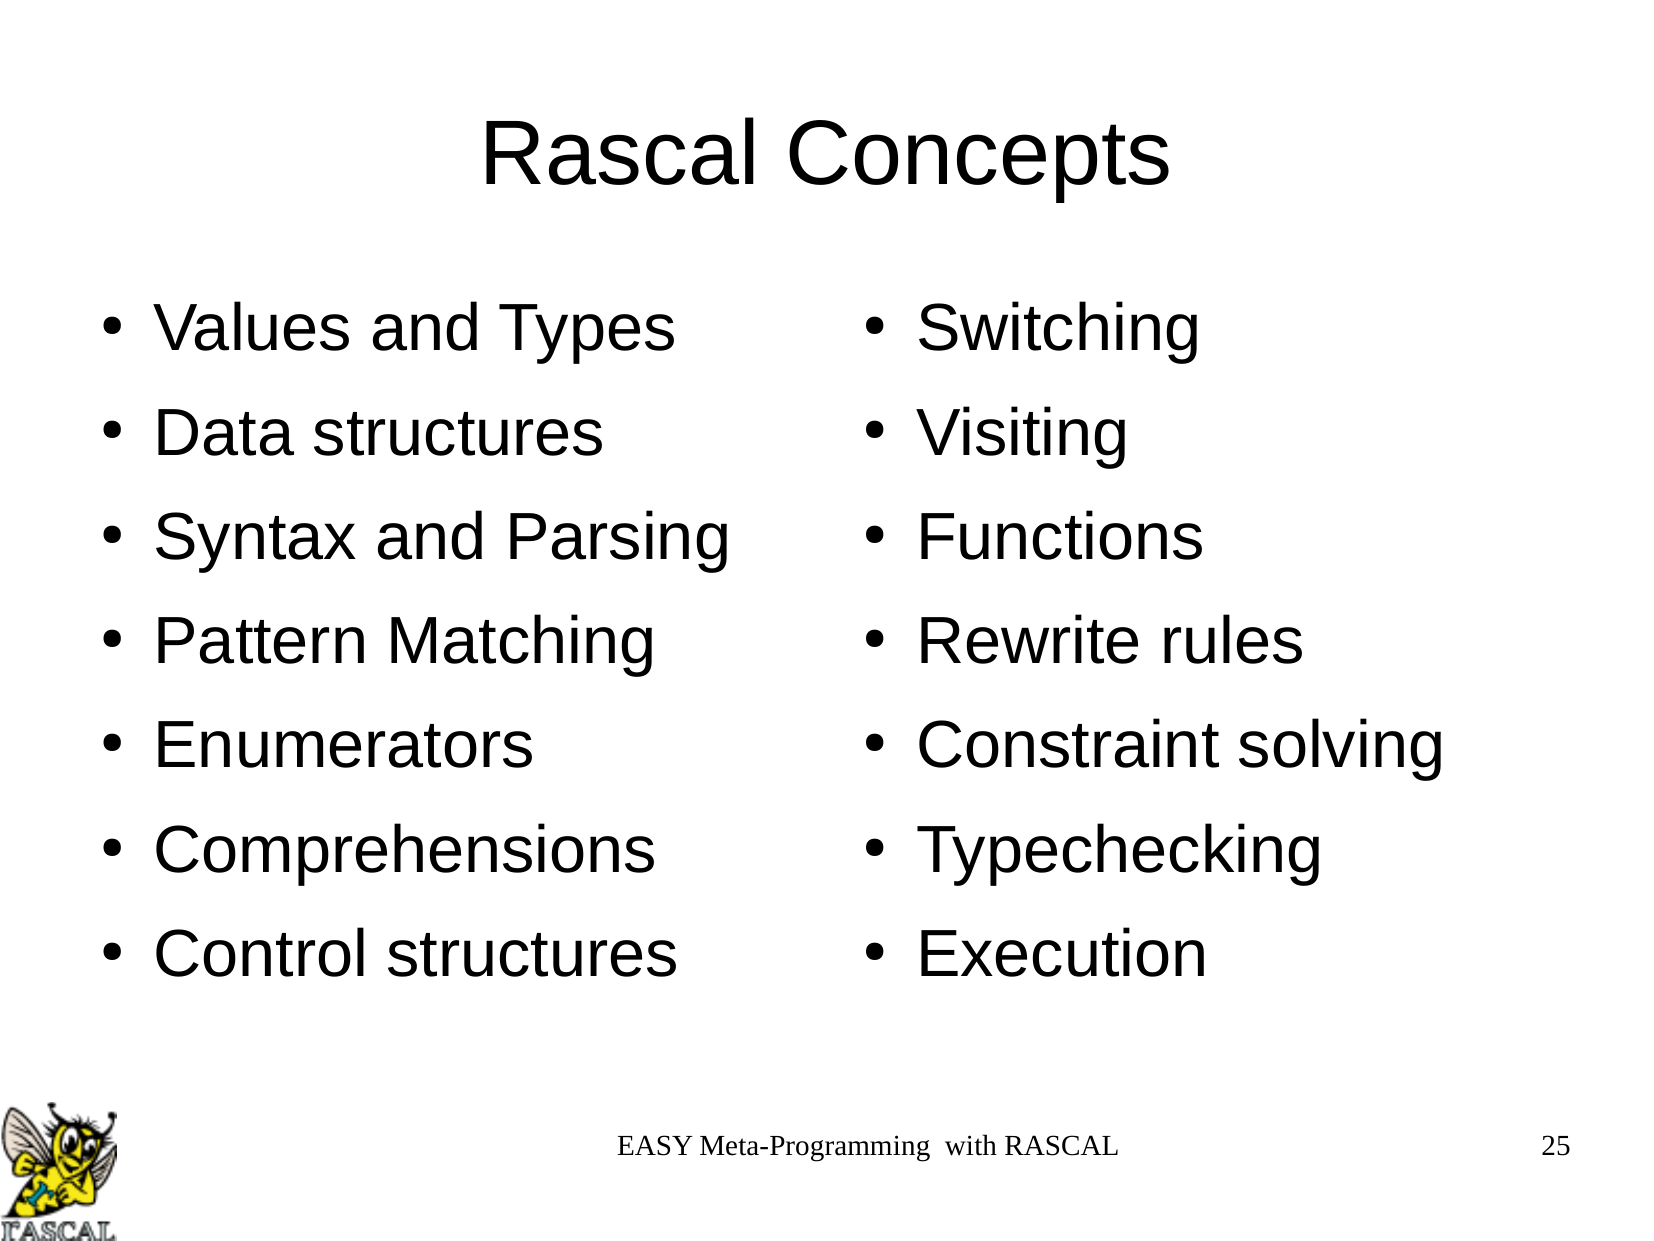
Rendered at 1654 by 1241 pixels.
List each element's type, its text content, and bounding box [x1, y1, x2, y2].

list Switching Visiting Functions Rewrite rules Constraint solving Typechecking Execution [845, 290, 1572, 1109]
list Values and Types Data structures Syntax and Parsing Pattern Matching Enumerators Comprehensions Control structures [82, 290, 809, 1109]
title Rascal Concepts [82, 49, 1571, 257]
picture [0, 1102, 117, 1241]
